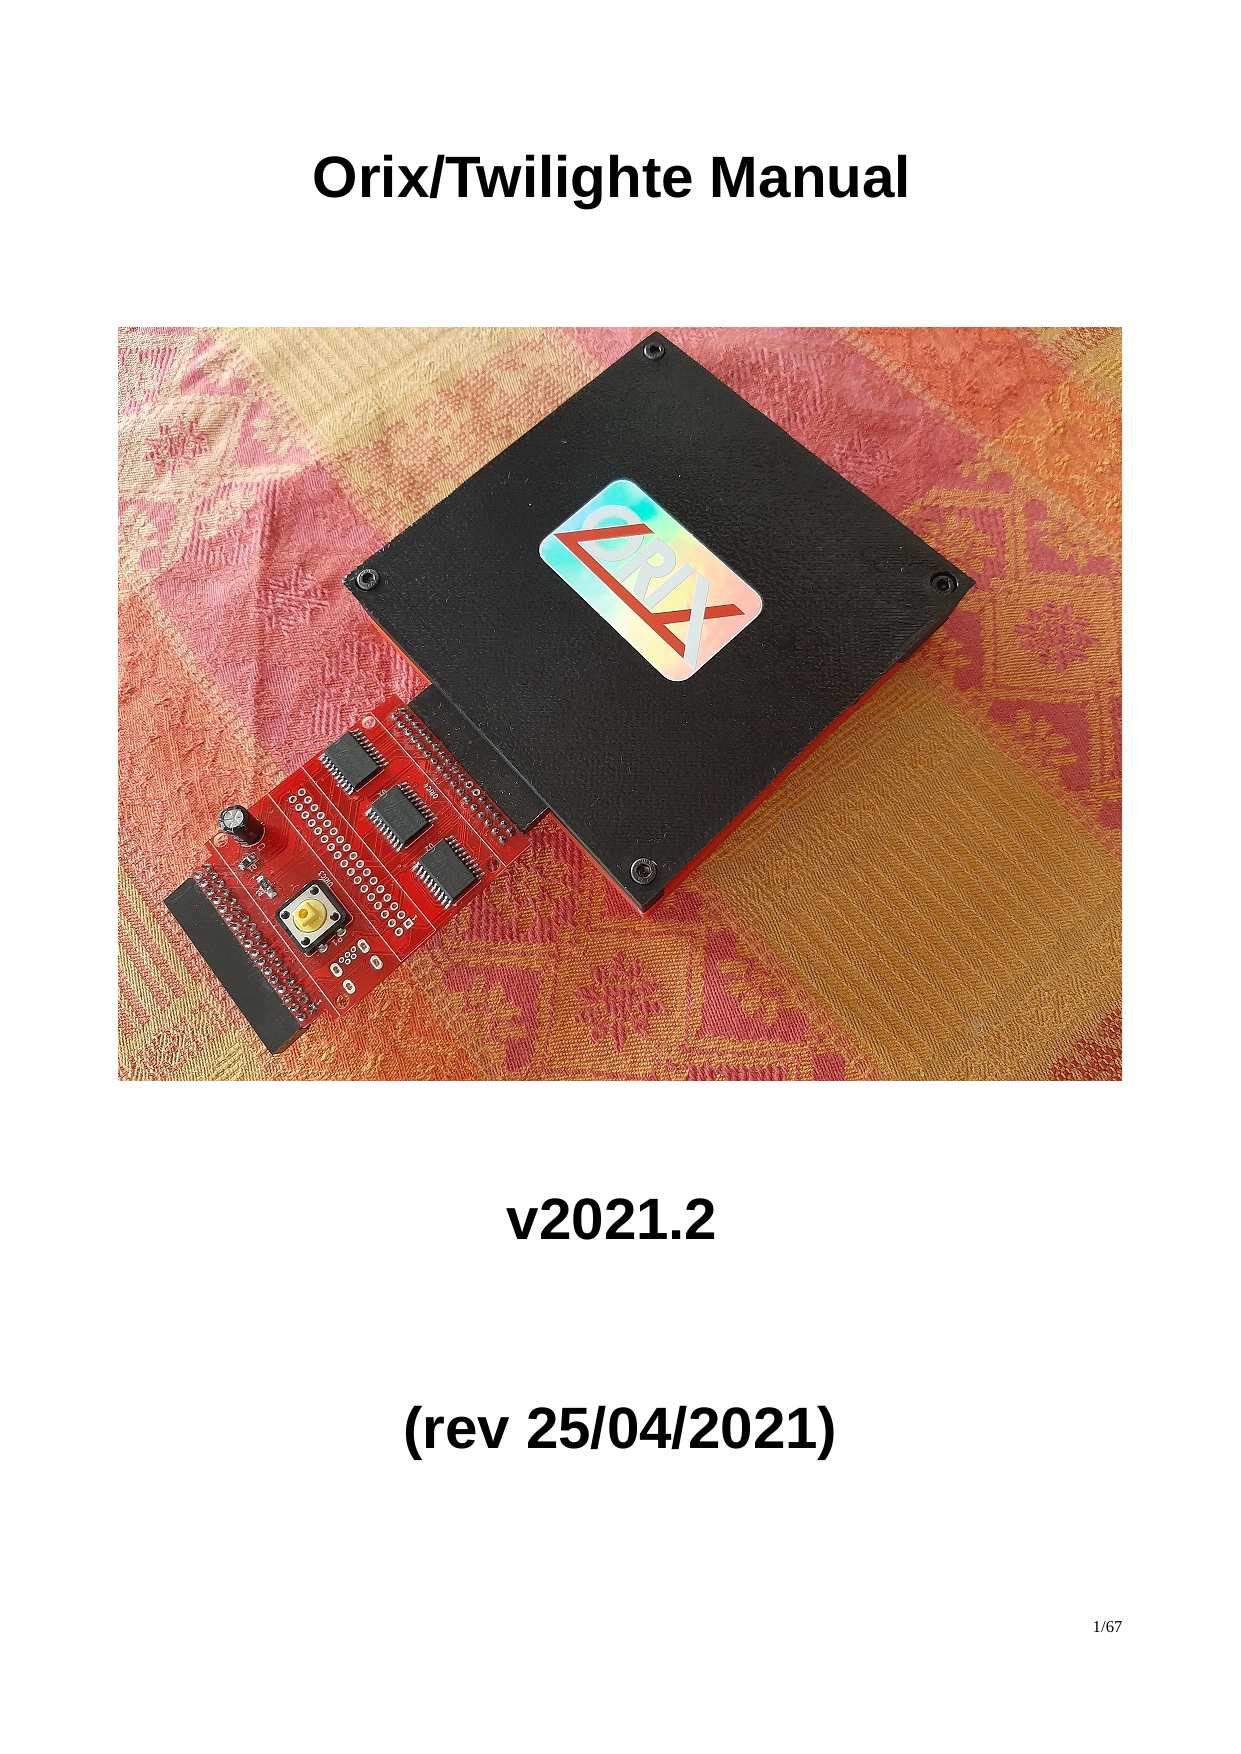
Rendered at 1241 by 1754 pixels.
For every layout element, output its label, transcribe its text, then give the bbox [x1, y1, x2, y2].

title v2021.2 [118, 1185, 1122, 1252]
title (rev 25/04/2021) [118, 1394, 1122, 1461]
picture [118, 327, 1123, 1081]
title Orix/Twilighte Manual [118, 143, 1122, 210]
